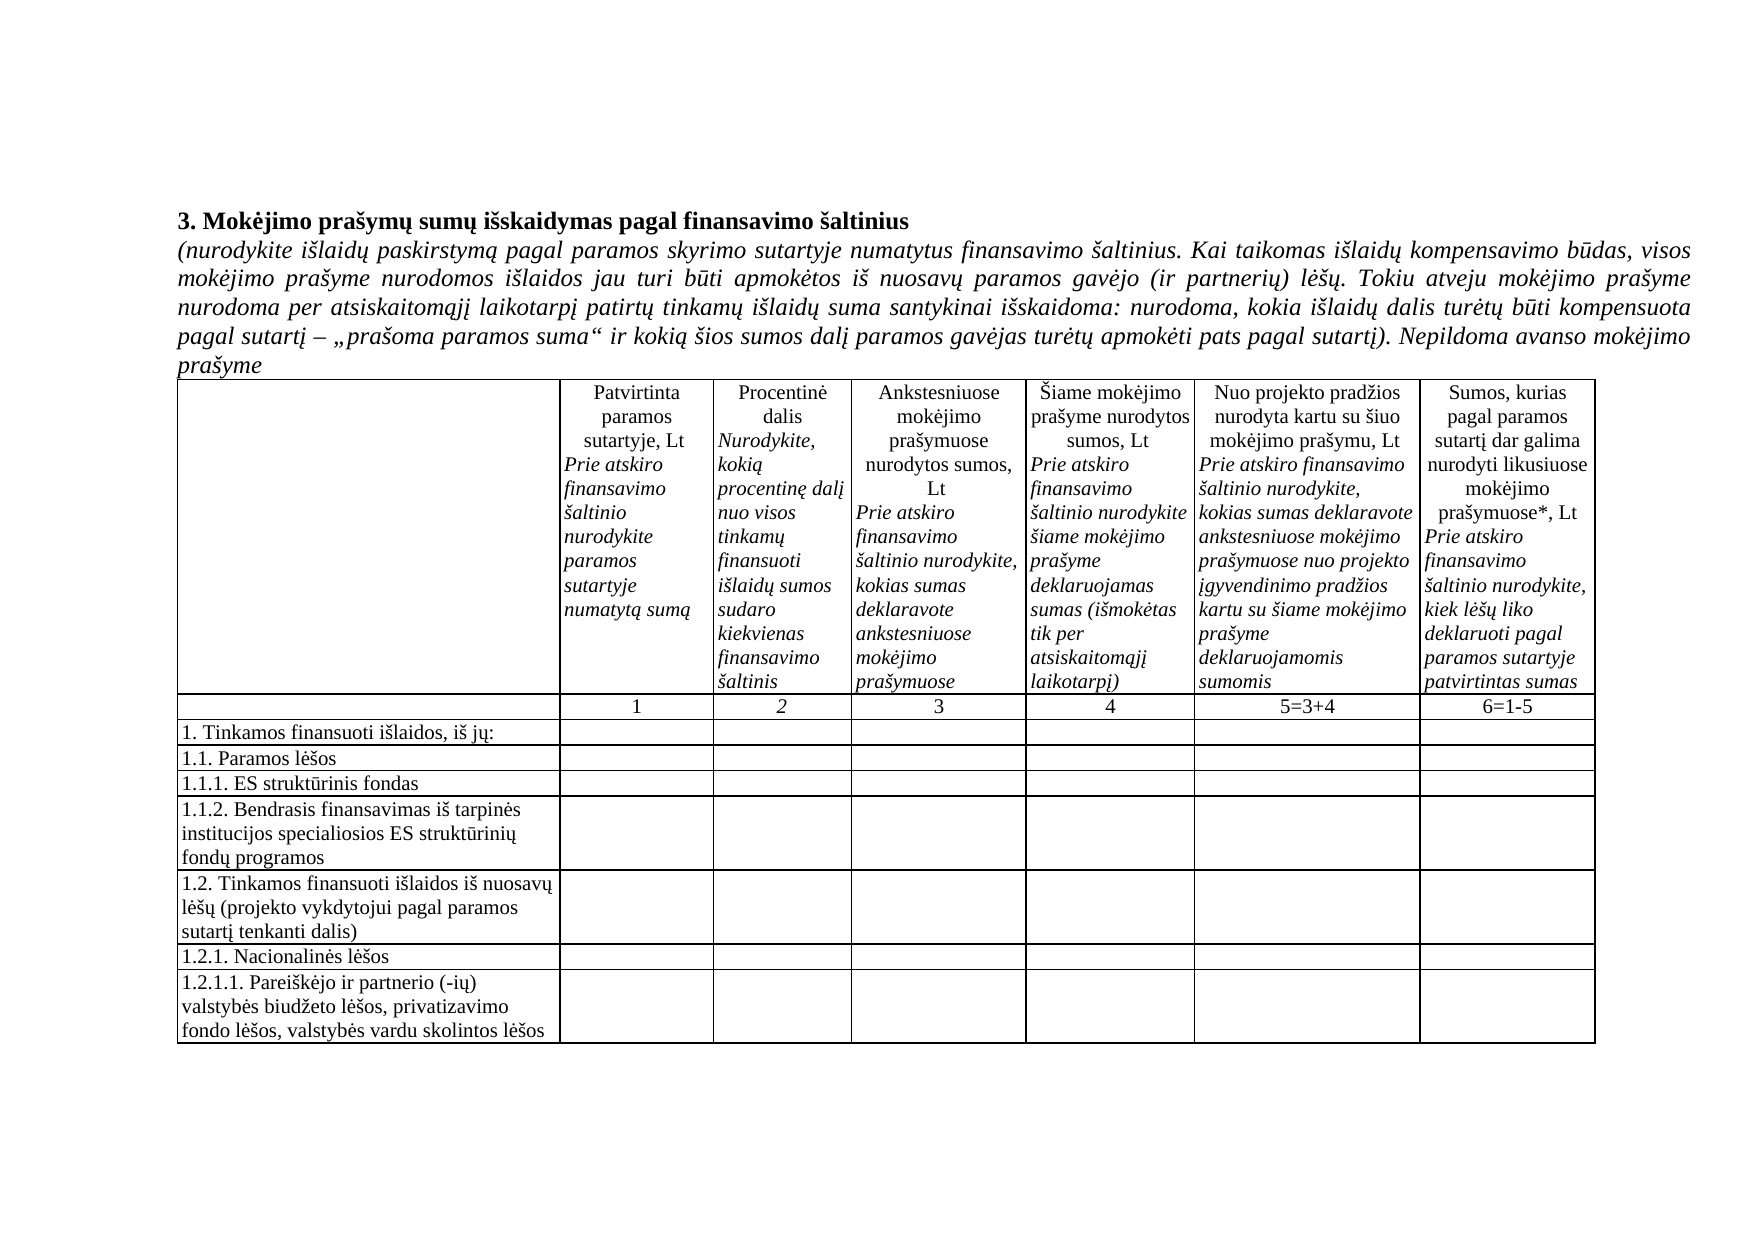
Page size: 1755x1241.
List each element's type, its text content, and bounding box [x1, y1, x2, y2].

table_cell [847, 720, 851, 744]
table_cell [561, 871, 713, 943]
text (nurodykite išlaidų paskirstymą pagal paramos skyrimo sutartyje numatytus finansavimo šaltinius. Kai taikomas išlaidų kompensavimo būdas, visos mokėjimo prašyme nurodomos išlaidos jau turi būti apmokėtos iš nuosavų paramos gavėjo (ir partnerių) lėšų. Tokiu atveju mokėjimo prašyme nurodoma per atsiskaitomąjį laikotarpį patirtų tinkamų išlaidų suma santykinai išskaidoma: nurodoma, kokia išlaidų dalis turėtų būti kompensuota pagal sutartį – „prašoma paramos suma“ ir kokią šios sumos dalį paramos gavėjas turėtų apmokėti pats pagal sutartį). Nepildoma avanso mokėjimo prašyme [177, 235, 1695, 378]
table_cell [1190, 720, 1194, 744]
table_cell [714, 945, 718, 968]
table_cell [1195, 970, 1419, 1042]
table_cell [1027, 797, 1194, 869]
table_cell [1195, 720, 1199, 744]
table_cell 4 [1190, 695, 1194, 718]
text 3. Mokėjimo prašymų sumų išskaidymas pagal finansavimo šaltinius [177, 206, 1695, 235]
table_cell [1421, 871, 1594, 943]
table_cell [714, 797, 851, 869]
table_cell [1195, 797, 1419, 869]
table_cell [1190, 771, 1194, 795]
table_cell [852, 970, 1025, 1042]
table_cell [709, 771, 713, 795]
table_cell [1195, 746, 1199, 770]
table_cell 2 [714, 695, 718, 718]
table_cell 3 [852, 695, 856, 718]
table_cell [1195, 871, 1419, 943]
table_cell [852, 746, 856, 770]
table_cell [709, 746, 713, 770]
table_cell [714, 771, 718, 795]
table_cell [1421, 970, 1594, 1042]
table_cell [561, 797, 713, 869]
table_cell [847, 746, 851, 770]
table_cell [1190, 746, 1194, 770]
table_cell [847, 945, 851, 968]
table_cell [714, 746, 718, 770]
table_cell [852, 871, 1025, 943]
table_cell [1421, 797, 1594, 869]
table_cell [714, 970, 851, 1042]
table_cell 1 [709, 695, 713, 718]
table_header Patvirtinta paramos sutartyje, Lt Prie atskiro finansavimo šaltinio nurodykite paramos sutartyje numatytą sumą [561, 380, 713, 693]
table_cell [714, 871, 851, 943]
table_cell [1027, 871, 1194, 943]
table_cell [1027, 970, 1194, 1042]
table_cell [714, 720, 718, 744]
table_cell [709, 720, 713, 744]
table_cell [852, 720, 856, 744]
table_cell [1190, 945, 1194, 968]
table_cell [852, 797, 1025, 869]
table_cell [1195, 945, 1199, 968]
table_cell 2 [847, 695, 851, 718]
table_cell [847, 771, 851, 795]
table_header [178, 380, 559, 693]
table_cell [852, 771, 856, 795]
table_cell [709, 945, 713, 968]
table_cell [852, 945, 856, 968]
table_cell [561, 970, 713, 1042]
table_cell [1195, 771, 1199, 795]
